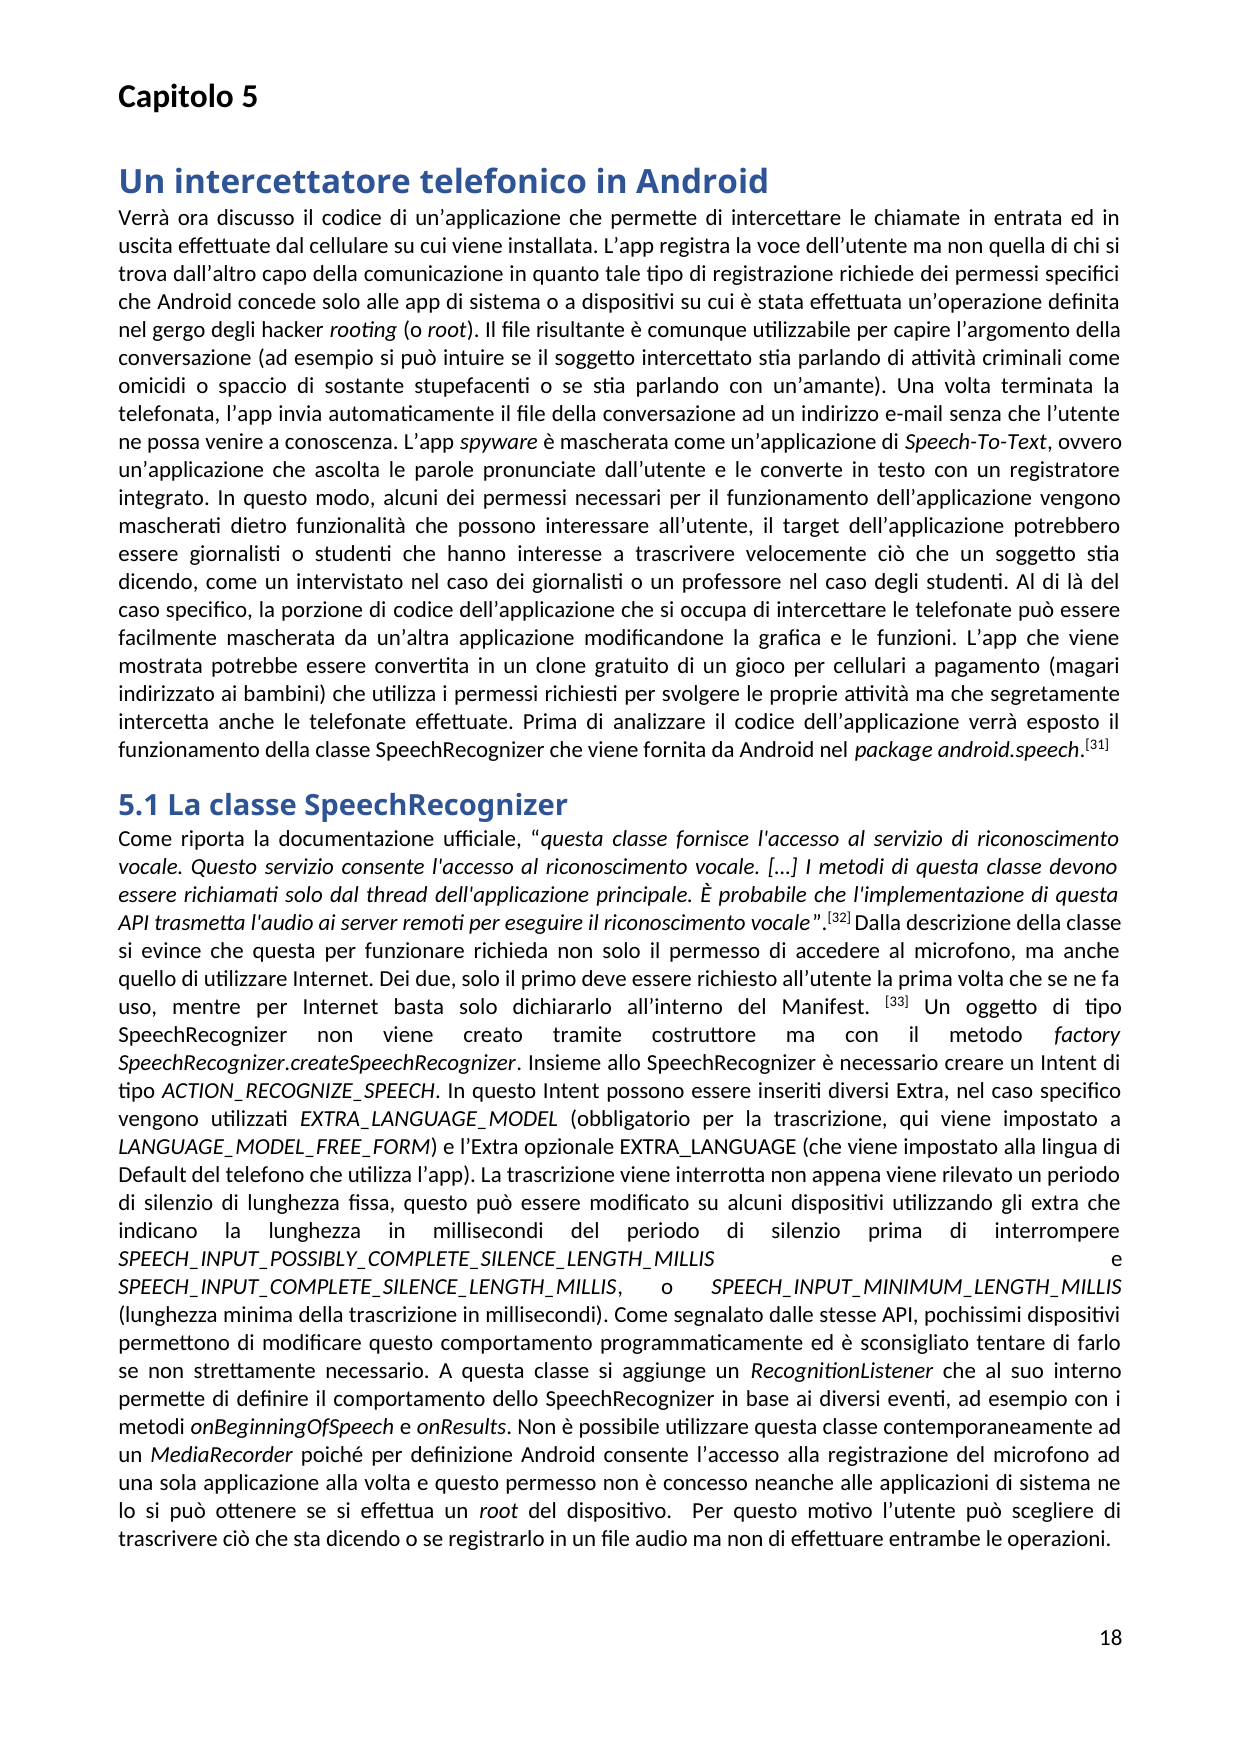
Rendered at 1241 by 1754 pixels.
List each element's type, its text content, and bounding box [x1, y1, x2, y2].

subtitle Un intercettatore telefonico in Android [118, 157, 1122, 203]
text Come riporta la documentazione ufficiale, “questa classe fornisce l'accesso al servizio di riconoscimento vocale. Questo servizio consente l'accesso al riconoscimento vocale. […] I metodi di questa classe devono essere richiamati solo dal thread dell'applicazione principale. È probabile che l'implementazione di questa API trasmetta l'audio ai server remoti per eseguire il riconoscimento vocale”.[32] Dalla descrizione della classe si evince che questa per funzionare richieda non solo il permesso di accedere al microfono, ma anche quello di utilizzare Internet. Dei due, solo il primo deve essere richiesto all’utente la prima volta che se ne fa uso, mentre per Internet basta solo dichiararlo all’interno del Manifest. [33] Un oggetto di tipo SpeechRecognizer non viene creato tramite costruttore ma con il metodo factory SpeechRecognizer.createSpeechRecognizer. Insieme allo SpeechRecognizer è necessario creare un Intent di tipo ACTION_RECOGNIZE_SPEECH. In questo Intent possono essere inseriti diversi Extra, nel caso specifico vengono utilizzati EXTRA_LANGUAGE_MODEL (obbligatorio per la trascrizione, qui viene impostato a LANGUAGE_MODEL_FREE_FORM) e l’Extra opzionale EXTRA_LANGUAGE (che viene impostato alla lingua di Default del telefono che utilizza l’app). La trascrizione viene interrotta non appena viene rilevato un periodo di silenzio di lunghezza fissa, questo può essere modificato su alcuni dispositivi utilizzando gli extra che indicano la lunghezza in millisecondi del periodo di silenzio prima di interrompere SPEECH_INPUT_POSSIBLY_COMPLETE_SILENCE_LENGTH_MILLIS e SPEECH_INPUT_COMPLETE_SILENCE_LENGTH_MILLIS, o SPEECH_INPUT_MINIMUM_LENGTH_MILLIS (lunghezza minima della trascrizione in millisecondi). Come segnalato dalle stesse API, pochissimi dispositivi permettono di modificare questo comportamento programmaticamente ed è sconsigliato tentare di farlo se non strettamente necessario. A questa classe si aggiunge un RecognitionListener che al suo interno permette di definire il comportamento dello SpeechRecognizer in base ai diversi eventi, ad esempio con i metodi onBeginningOfSpeech e onResults. Non è possibile utilizzare questa classe contemporaneamente ad un MediaRecorder poiché per definizione Android consente l’accesso alla registrazione del microfono ad una sola applicazione alla volta e questo permesso non è concesso neanche alle applicazioni di sistema ne lo si può ottenere se si effettua un root del dispositivo. Per questo motivo l’utente può scegliere di trascrivere ciò che sta dicendo o se registrarlo in un file audio ma non di effettuare entrambe le operazioni. [118, 824, 1122, 1552]
subtitle 5.1 La classe SpeechRecognizer [118, 784, 1122, 824]
text Capitolo 5 [118, 75, 1122, 116]
text Verrà ora discusso il codice di un’applicazione che permette di intercettare le chiamate in entrata ed in uscita effettuate dal cellulare su cui viene installata. L’app registra la voce dell’utente ma non quella di chi si trova dall’altro capo della comunicazione in quanto tale tipo di registrazione richiede dei permessi specifici che Android concede solo alle app di sistema o a dispositivi su cui è stata effettuata un’operazione definita nel gergo degli hacker rooting (o root). Il file risultante è comunque utilizzabile per capire l’argomento della conversazione (ad esempio si può intuire se il soggetto intercettato stia parlando di attività criminali come omicidi o spaccio di sostante stupefacenti o se stia parlando con un’amante). Una volta terminata la telefonata, l’app invia automaticamente il file della conversazione ad un indirizzo e-mail senza che l’utente ne possa venire a conoscenza. L’app spyware è mascherata come un’applicazione di Speech-To-Text, ovvero un’applicazione che ascolta le parole pronunciate dall’utente e le converte in testo con un registratore integrato. In questo modo, alcuni dei permessi necessari per il funzionamento dell’applicazione vengono mascherati dietro funzionalità che possono interessare all’utente, il target dell’applicazione potrebbero essere giornalisti o studenti che hanno interesse a trascrivere velocemente ciò che un soggetto stia dicendo, come un intervistato nel caso dei giornalisti o un professore nel caso degli studenti. Al di là del caso specifico, la porzione di codice dell’applicazione che si occupa di intercettare le telefonate può essere facilmente mascherata da un’altra applicazione modificandone la grafica e le funzioni. L’app che viene mostrata potrebbe essere convertita in un clone gratuito di un gioco per cellulari a pagamento (magari indirizzato ai bambini) che utilizza i permessi richiesti per svolgere le proprie attività ma che segretamente intercetta anche le telefonate effettuate. Prima di analizzare il codice dell’applicazione verrà esposto il funzionamento della classe SpeechRecognizer che viene fornita da Android nel package android.speech.[31] [118, 203, 1122, 763]
